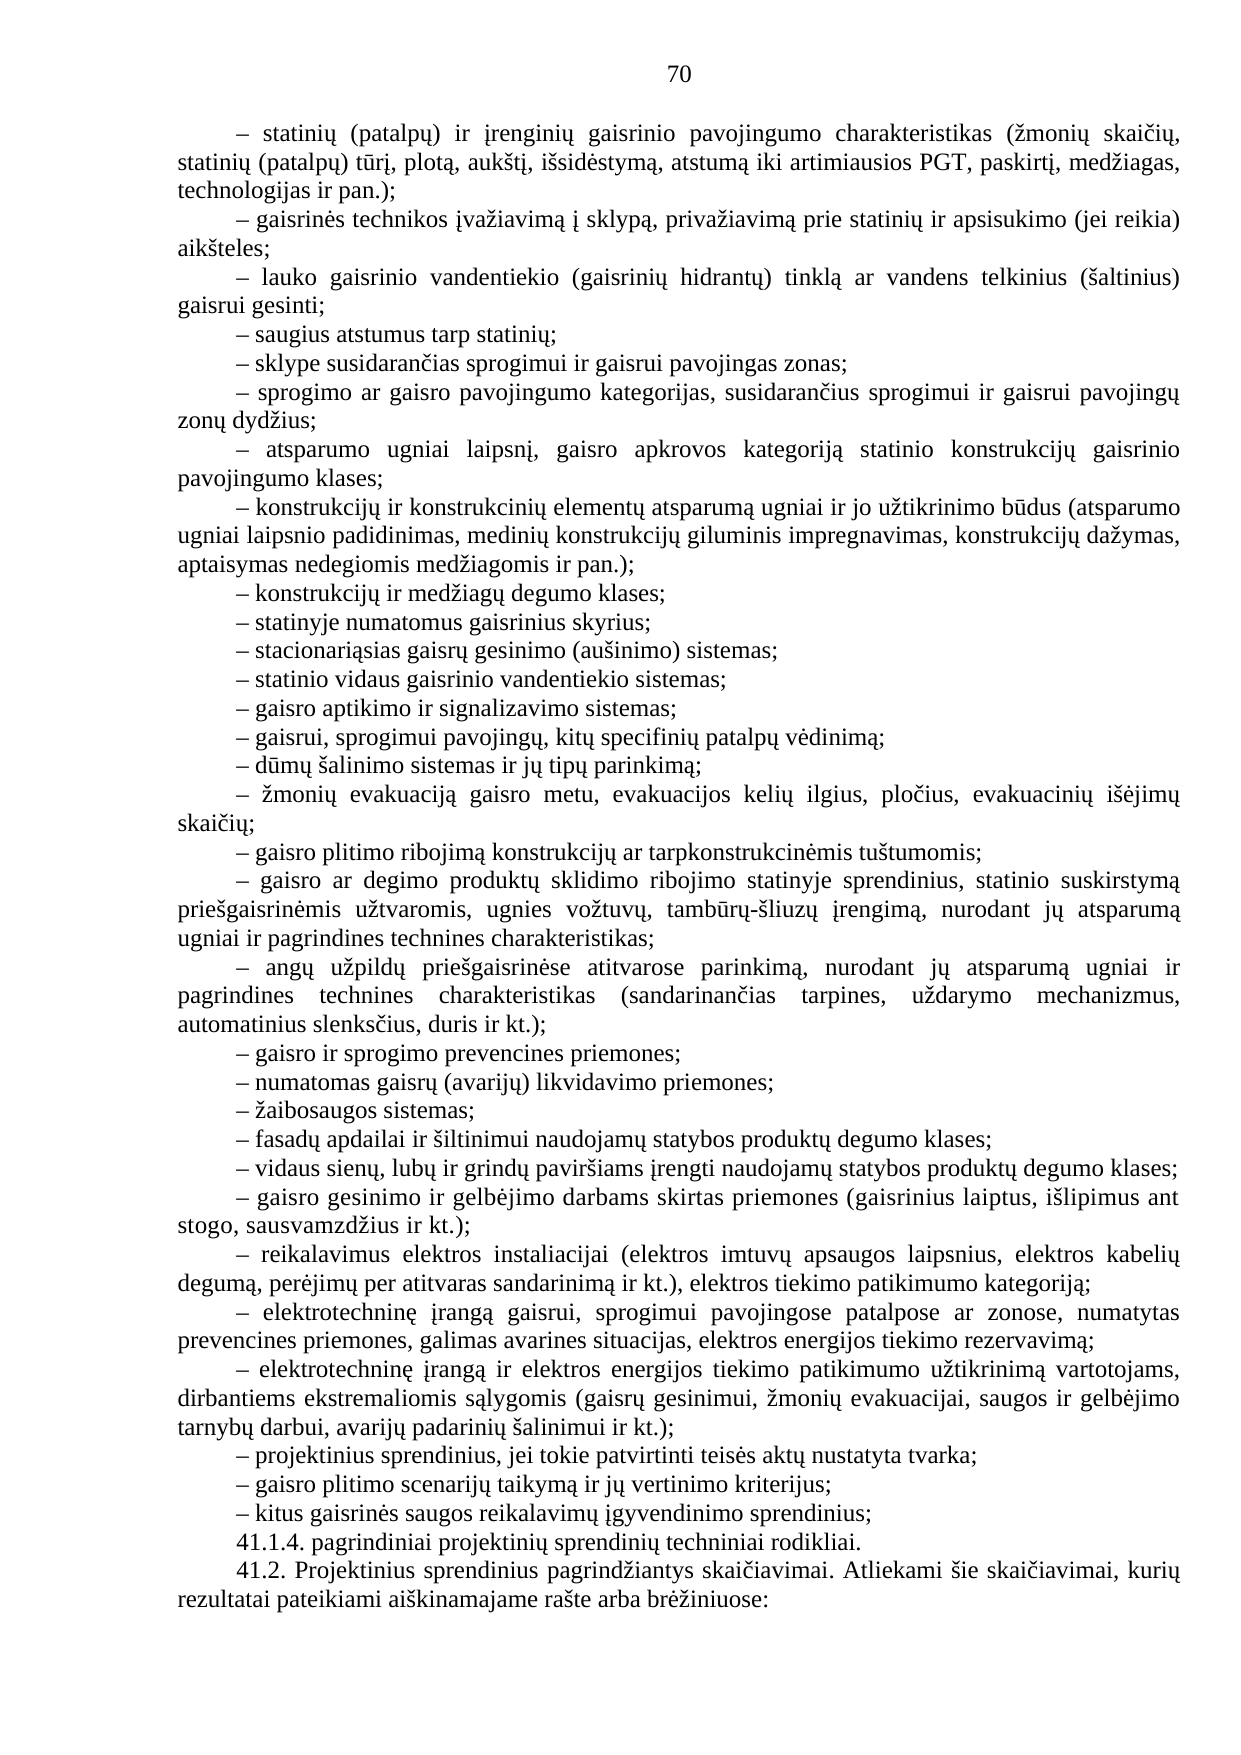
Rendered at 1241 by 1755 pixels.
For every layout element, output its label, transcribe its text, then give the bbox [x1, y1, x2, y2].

text – numatomas gaisrų (avarijų) likvidavimo priemones; [177, 1067, 1181, 1096]
text – sklype susidarančias sprogimui ir gaisrui pavojingas zonas; [177, 348, 1181, 377]
text – konstrukcijų ir medžiagų degumo klases; [177, 578, 1181, 607]
text – gaisrinės technikos įvažiavimą į sklypą, privažiavimą prie statinių ir apsisukimo (jei reikia) aikšteles; [177, 204, 1181, 262]
text – angų užpildų priešgaisrinėse atitvarose parinkimą, nurodant jų atsparumą ugniai ir pagrindines technines charakteristikas (sandarinančias tarpines, uždarymo mechanizmus, automatinius slenksčius, duris ir kt.); [177, 952, 1181, 1038]
text – atsparumo ugniai laipsnį, gaisro apkrovos kategoriją statinio konstrukcijų gaisrinio pavojingumo klases; [177, 434, 1181, 492]
text – reikalavimus elektros instaliacijai (elektros imtuvų apsaugos laipsnius, elektros kabelių degumą, perėjimų per atitvaras sandarinimą ir kt.), elektros tiekimo patikimumo kategoriją; [177, 1239, 1181, 1297]
text – žaibosaugos sistemas; [177, 1096, 1181, 1124]
text – kitus gaisrinės saugos reikalavimų įgyvendinimo sprendinius; [177, 1498, 1181, 1527]
text – gaisro plitimo scenarijų taikymą ir jų vertinimo kriterijus; [177, 1469, 1181, 1498]
text – statinių (patalpų) ir įrenginių gaisrinio pavojingumo charakteristikas (žmonių skaičių, statinių (patalpų) tūrį, plotą, aukštį, išsidėstymą, atstumą iki artimiausios PGT, paskirtį, medžiagas, technologijas ir pan.); [177, 118, 1181, 204]
text 41.2. Projektinius sprendinius pagrindžiantys skaičiavimai. Atliekami šie skaičiavimai, kurių rezultatai pateikiami aiškinamajame rašte arba brėžiniuose: [177, 1556, 1181, 1613]
text – vidaus sienų, lubų ir grindų paviršiams įrengti naudojamų statybos produktų degumo klases; [177, 1153, 1181, 1182]
text – gaisro aptikimo ir signalizavimo sistemas; [177, 693, 1181, 722]
text – fasadų apdailai ir šiltinimui naudojamų statybos produktų degumo klases; [177, 1124, 1181, 1153]
text – žmonių evakuaciją gaisro metu, evakuacijos kelių ilgius, pločius, evakuacinių išėjimų skaičių; [177, 779, 1181, 837]
text – saugius atstumus tarp statinių; [177, 319, 1181, 348]
text – gaisro plitimo ribojimą konstrukcijų ar tarpkonstrukcinėmis tuštumomis; [177, 837, 1181, 866]
text – statinio vidaus gaisrinio vandentiekio sistemas; [177, 664, 1181, 693]
text – gaisro ar degimo produktų sklidimo ribojimo statinyje sprendinius, statinio suskirstymą priešgaisrinėmis užtvaromis, ugnies vožtuvų, tambūrų-šliuzų įrengimą, nurodant jų atsparumą ugniai ir pagrindines technines charakteristikas; [177, 866, 1181, 952]
text – stacionariąsias gaisrų gesinimo (aušinimo) sistemas; [177, 636, 1181, 664]
text – gaisrui, sprogimui pavojingų, kitų specifinių patalpų vėdinimą; [177, 722, 1181, 751]
text – elektrotechninę įrangą gaisrui, sprogimui pavojingose patalpose ar zonose, numatytas prevencines priemones, galimas avarines situacijas, elektros energijos tiekimo rezervavimą; [177, 1297, 1181, 1354]
text – elektrotechninę įrangą ir elektros energijos tiekimo patikimumo užtikrinimą vartotojams, dirbantiems ekstremaliomis sąlygomis (gaisrų gesinimui, žmonių evakuacijai, saugos ir gelbėjimo tarnybų darbui, avarijų padarinių šalinimui ir kt.); [177, 1354, 1181, 1441]
text – statinyje numatomus gaisrinius skyrius; [177, 607, 1181, 636]
text – konstrukcijų ir konstrukcinių elementų atsparumą ugniai ir jo užtikrinimo būdus (atsparumo ugniai laipsnio padidinimas, medinių konstrukcijų giluminis impregnavimas, konstrukcijų dažymas, aptaisymas nedegiomis medžiagomis ir pan.); [177, 492, 1181, 578]
text – projektinius sprendinius, jei tokie patvirtinti teisės aktų nustatyta tvarka; [177, 1441, 1181, 1469]
text – sprogimo ar gaisro pavojingumo kategorijas, susidarančius sprogimui ir gaisrui pavojingų zonų dydžius; [177, 377, 1181, 434]
text – lauko gaisrinio vandentiekio (gaisrinių hidrantų) tinklą ar vandens telkinius (šaltinius) gaisrui gesinti; [177, 262, 1181, 319]
text – dūmų šalinimo sistemas ir jų tipų parinkimą; [177, 751, 1181, 779]
text 41.1.4. pagrindiniai projektinių sprendinių techniniai rodikliai. [177, 1527, 1181, 1556]
text – gaisro ir sprogimo prevencines priemones; [177, 1038, 1181, 1067]
text – gaisro gesinimo ir gelbėjimo darbams skirtas priemones (gaisrinius laiptus, išlipimus ant stogo, sausvamzdžius ir kt.); [177, 1182, 1181, 1239]
